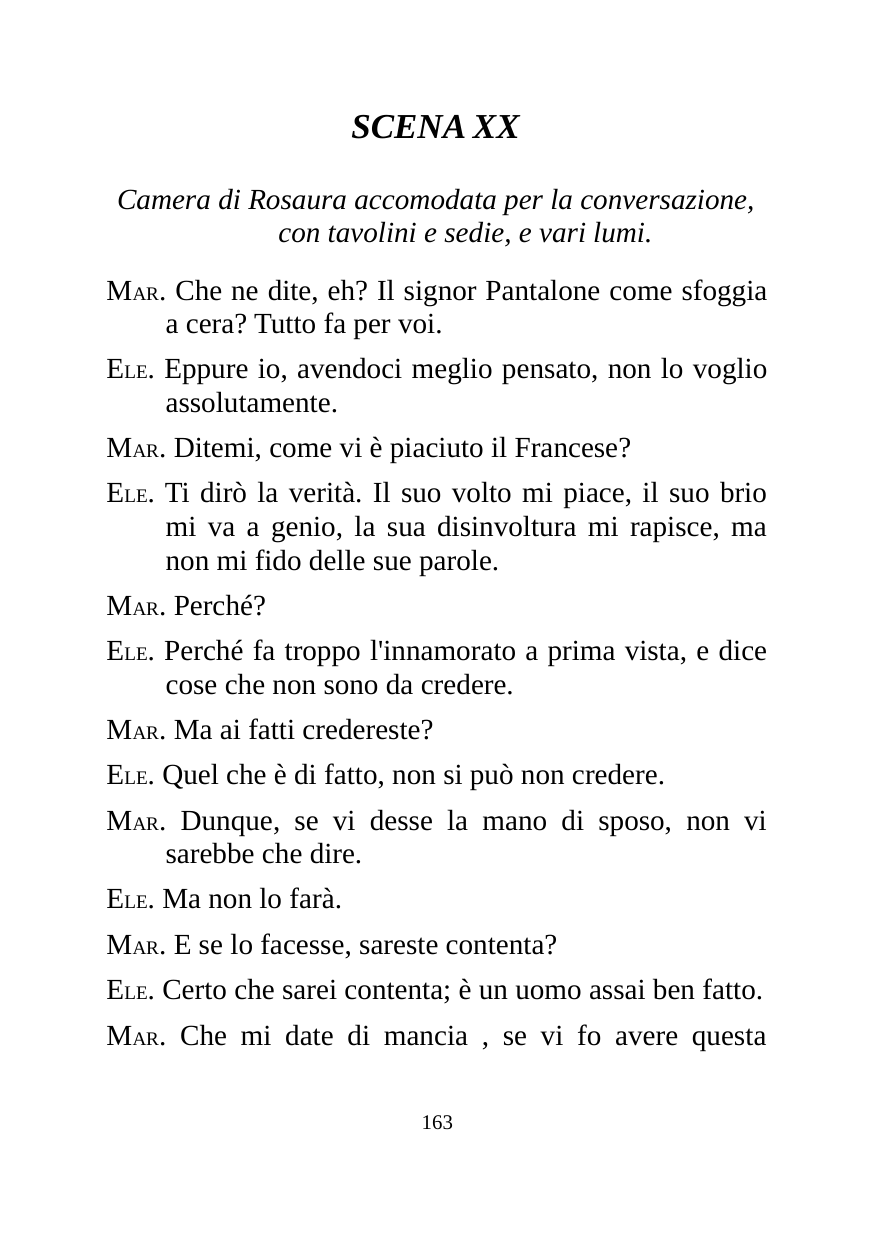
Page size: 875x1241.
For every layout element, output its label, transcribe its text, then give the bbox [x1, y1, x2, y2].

text Mar. E se lo facesse, sareste contenta? [106, 927, 768, 961]
text Camera di Rosaura accomodata per la conversazione, con tavolini e sedie, e vari lumi. [106, 182, 768, 249]
text Ele. Eppure io, avendoci meglio pensato, non lo voglio assolutamente. [106, 351, 768, 418]
text Mar. Ma ai fatti credereste? [106, 712, 768, 746]
text Mar. Che ne dite, eh? Il signor Pantalone come sfoggia a cera? Tutto fa per voi. [106, 273, 768, 340]
text Mar. Perché? [106, 588, 768, 622]
text Ele. Perché fa troppo l'innamorato a prima vista, e dice cose che non sono da credere. [106, 633, 768, 700]
text Ele. Ti dirò la verità. Il suo volto mi piace, il suo brio mi va a genio, la sua disinvoltura mi rapisce, ma non mi fido delle sue parole. [106, 476, 768, 576]
text Ele. Ma non lo farà. [106, 882, 768, 915]
text Mar. Ditemi, come vi è piaciuto il Francese? [106, 430, 768, 464]
subtitle SCENA XX [106, 106, 768, 146]
text Mar. Dunque, se vi desse la mano di sposo, non vi sarebbe che dire. [106, 803, 768, 870]
text Mar. Che mi date di mancia , se vi fo avere questa [106, 1018, 768, 1051]
text Ele. Quel che è di fatto, non si può non credere. [106, 757, 768, 791]
text Ele. Certo che sarei contenta; è un uomo assai ben fatto. [106, 972, 768, 1006]
